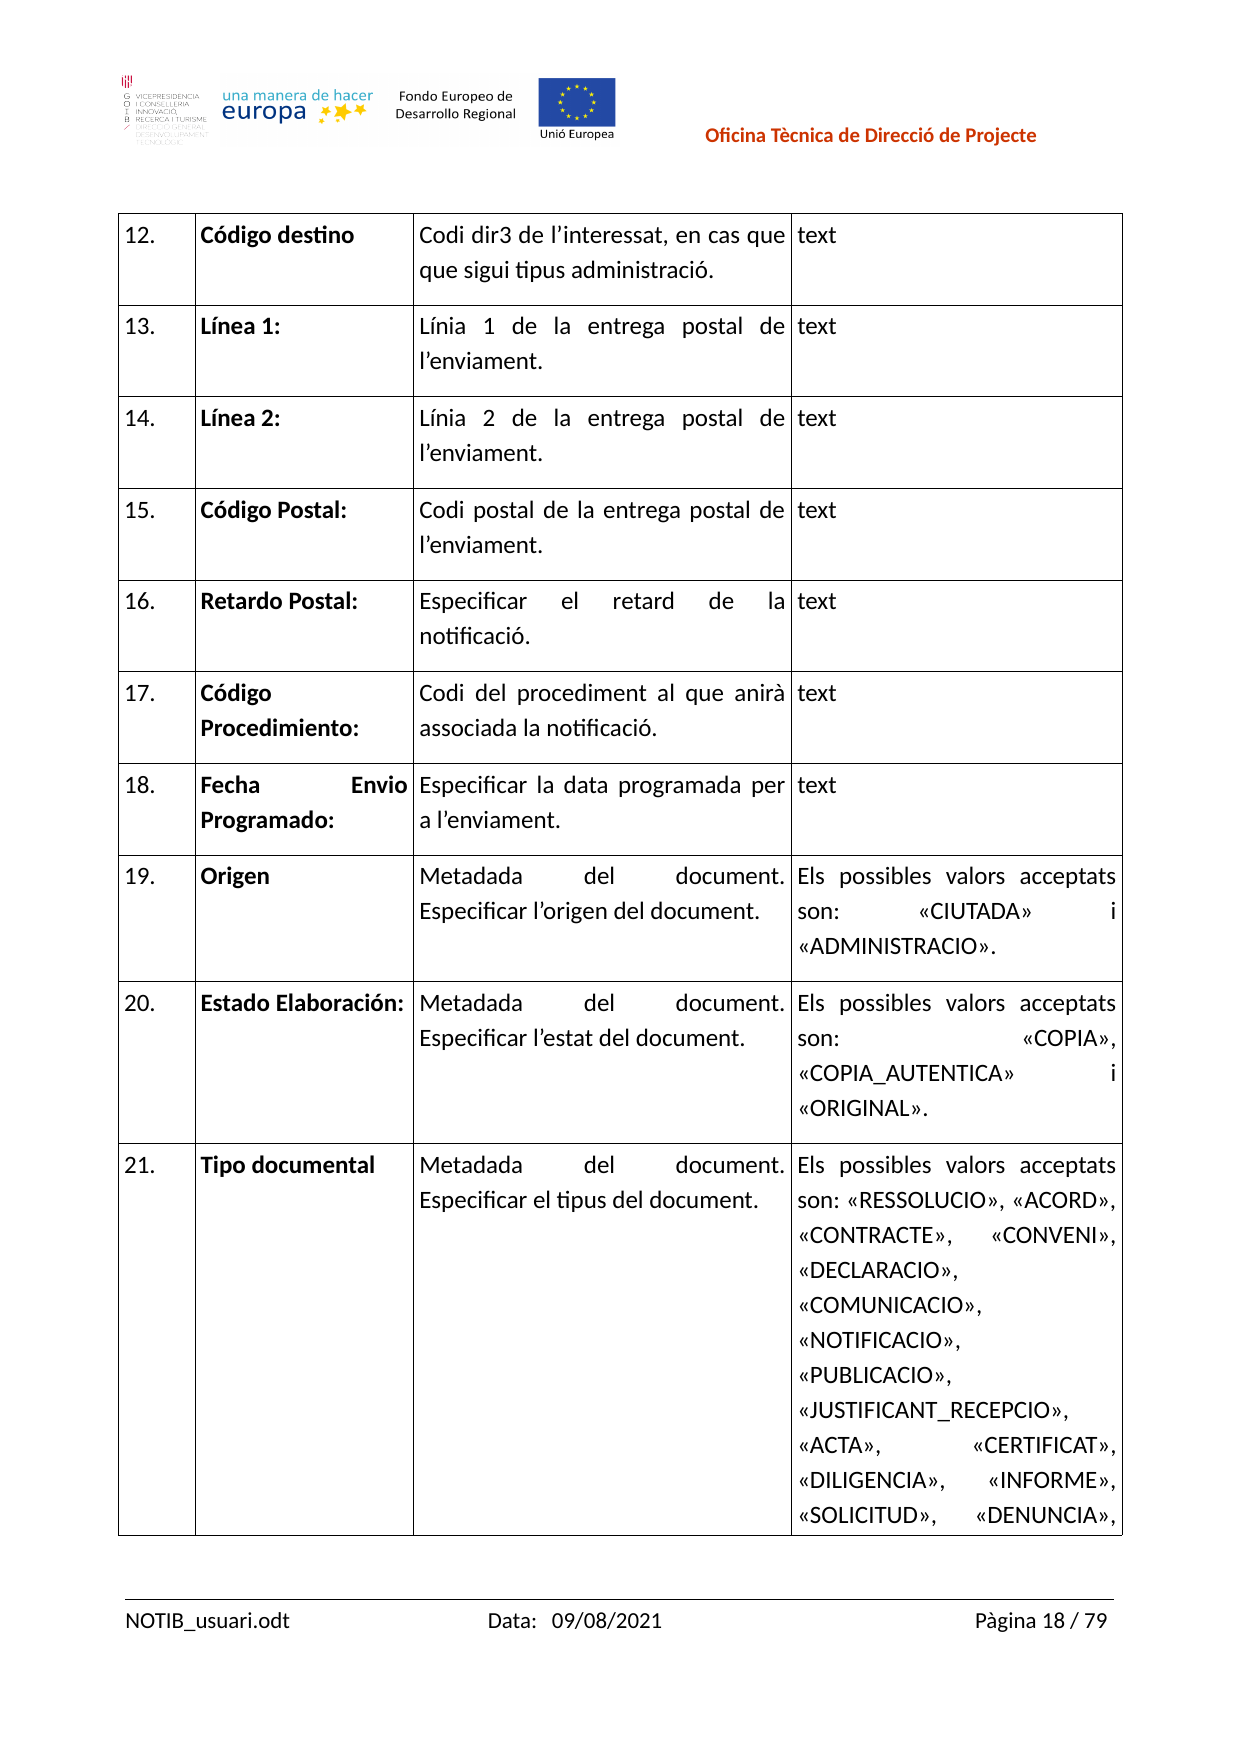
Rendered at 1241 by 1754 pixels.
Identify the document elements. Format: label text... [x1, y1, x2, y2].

table_cell 14. [119, 397, 195, 488]
table_cell text [792, 672, 1122, 763]
table_cell 19. [119, 856, 195, 981]
table_cell 15. [119, 489, 195, 580]
table_cell 20. [119, 982, 195, 1143]
table_cell Els possibles valors acceptats son: «CIUTADA» i «ADMINISTRACIO». [792, 856, 1122, 981]
table_cell text [792, 397, 1122, 488]
table_cell text [792, 489, 1122, 580]
table_cell text [792, 214, 1122, 305]
table_cell Línia 1 de la entrega postal de l’enviament. [414, 306, 791, 396]
table_cell 21. [119, 1144, 195, 1535]
table_cell 13. [119, 306, 195, 396]
table_cell Línea 1: [196, 306, 413, 396]
table_cell Codi del procediment al que anirà associada la notificació. [414, 672, 791, 763]
table_cell Els possibles valors acceptats son: «RESSOLUCIO», «ACORD», «CONTRACTE», «CONVENI», «DECLARACIO», «COMUNICACIO», «NOTIFICACIO», «PUBLICACIO», «JUSTIFICANT_RECEPCIO», «ACTA», «CERTIFICAT», «DILIGENCIA», «INFORME», «SOLICITUD», «DENUNCIA», [792, 1144, 1122, 1535]
table_cell Metadada del document. Especificar l’estat del document. [414, 982, 791, 1143]
table_cell 16. [119, 581, 195, 671]
table_cell text [792, 306, 1122, 396]
table_cell 17. [119, 672, 195, 763]
table_cell Código Postal: [196, 489, 413, 580]
table_cell Código destino [196, 214, 413, 305]
table_cell Tipo documental [196, 1144, 413, 1535]
table_cell 12. [119, 214, 195, 305]
table_cell Codi postal de la entrega postal de l’enviament. [414, 489, 791, 580]
picture [219, 73, 621, 147]
table_cell Codi dir3 de l’interessat, en cas que que sigui tipus administració. [414, 214, 791, 305]
table_cell Metadada del document. Especificar l’origen del document. [414, 856, 791, 981]
table_cell Código Procedimiento: [196, 672, 413, 763]
table_cell text [792, 764, 1122, 855]
table_cell 18. [119, 764, 195, 855]
table_cell Metadada del document. Especificar el tipus del document. [414, 1144, 791, 1535]
table_cell Línea 2: [196, 397, 413, 488]
picture [118, 73, 213, 147]
table_cell Especificar la data programada per a l’enviament. [414, 764, 791, 855]
table_cell Especificar el retard de la notificació. [414, 581, 791, 671]
table_cell Origen [196, 856, 413, 981]
table_cell Retardo Postal: [196, 581, 413, 671]
table_cell Línia 2 de la entrega postal de l’enviament. [414, 397, 791, 488]
table_cell Estado Elaboración: [196, 982, 413, 1143]
table_cell Els possibles valors acceptats son: «COPIA», «COPIA_AUTENTICA» i «ORIGINAL». [792, 982, 1122, 1143]
table_cell text [792, 581, 1122, 671]
table_cell Fecha Envio Programado: [196, 764, 413, 855]
